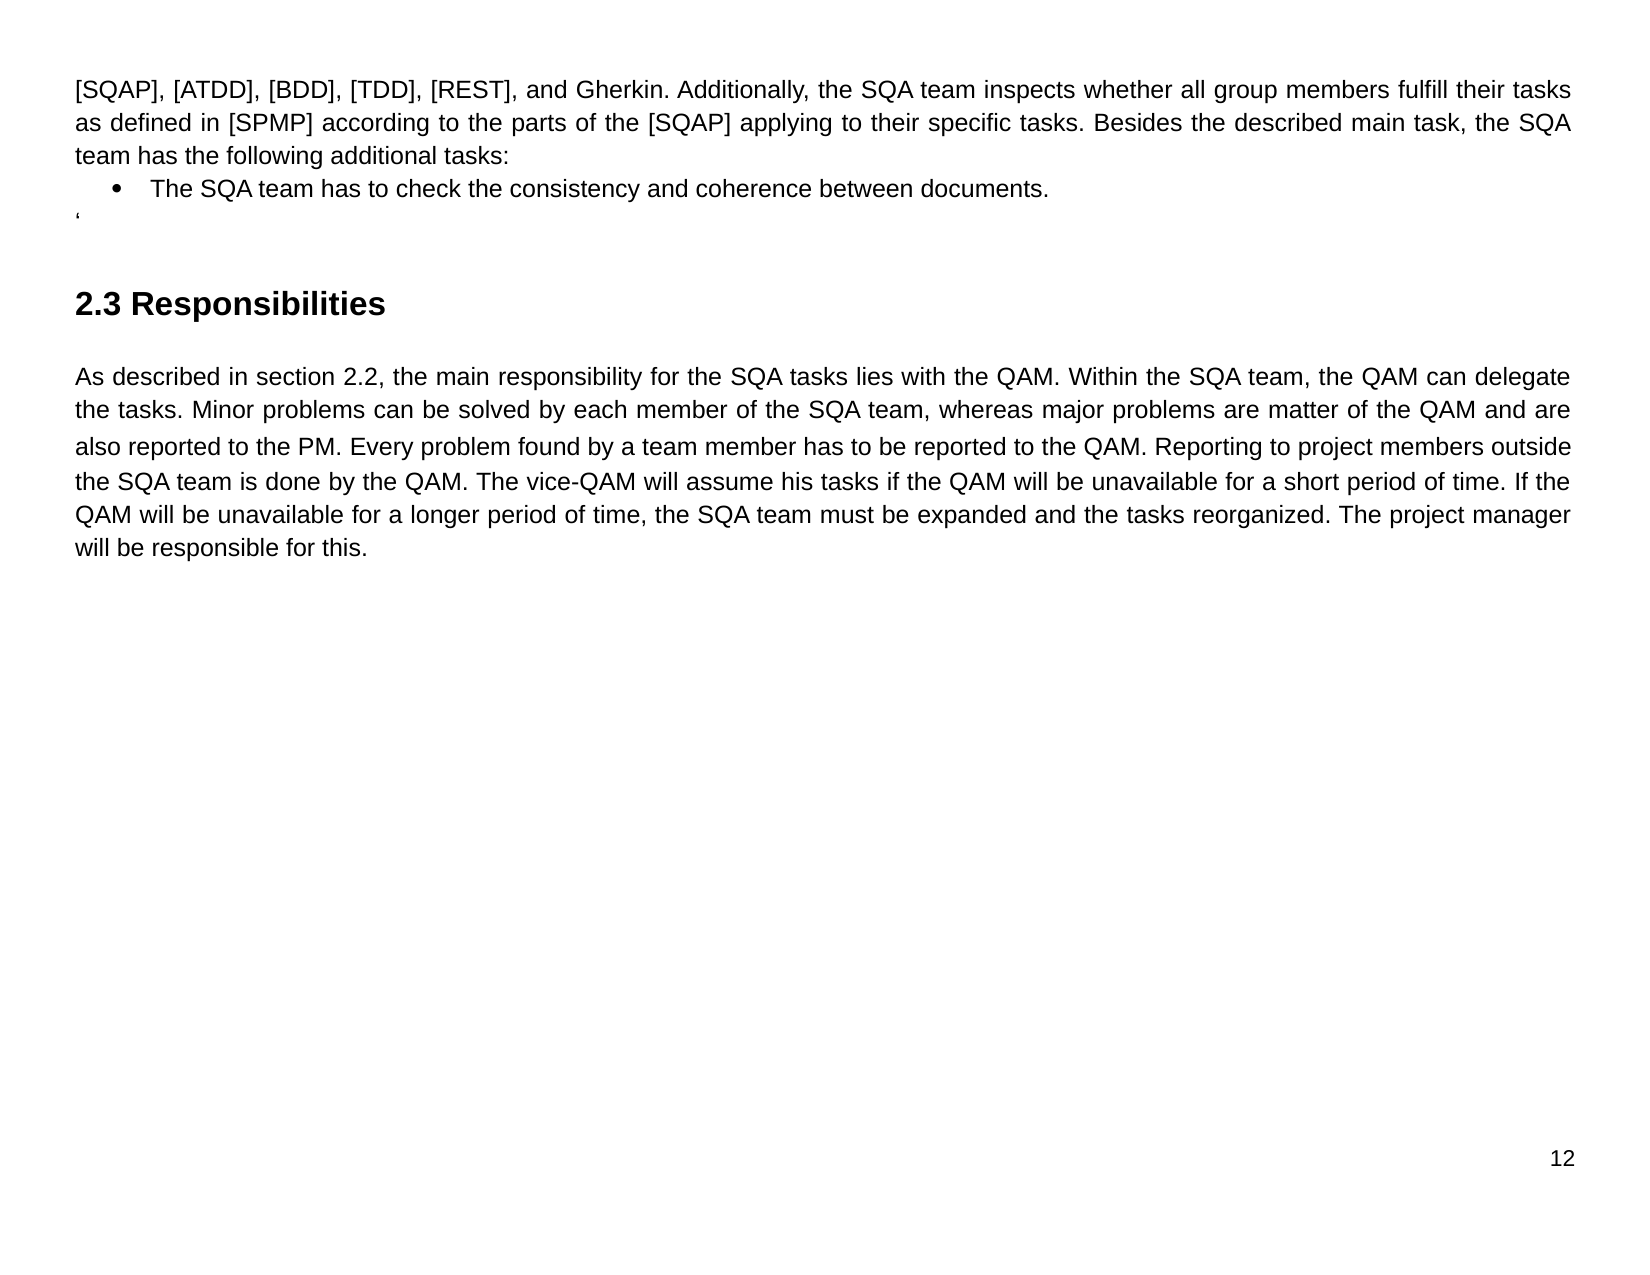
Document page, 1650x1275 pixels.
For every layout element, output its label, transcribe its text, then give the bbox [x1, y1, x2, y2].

text ‘ [75, 207, 1575, 236]
text 2.3 Responsibilities [75, 284, 1575, 323]
text [SQAP], [ATDD], [BDD], [TDD], [REST], and Gherkin. Additionally, the SQA team inspects whether all group members fulfill their tasks as defined in [SPMP] according to the parts of the [SQAP] applying to their specific tasks. Besides the described main task, the SQA team has the following additional tasks: [75, 75, 1575, 170]
text As described in section 2.2, the main responsibility for the SQA tasks lies with the QAM. Within the SQA team, the QAM can delegate the tasks. Minor problems can be solved by each member of the SQA team, whereas major problems are matter of the QAM and are also reported to the PM. Every problem found by a team member has to be reported to the QAM. Reporting to project members outside the SQA team is done by the QAM. The vice-QAM will assume his tasks if the QAM will be unavailable for a short period of time. If the QAM will be unavailable for a longer period of time, the SQA team must be expanded and the tasks reorganized. The project manager will be responsible for this. [75, 362, 1575, 562]
list The SQA team has to check the consistency and coherence between documents. [112, 174, 1575, 203]
